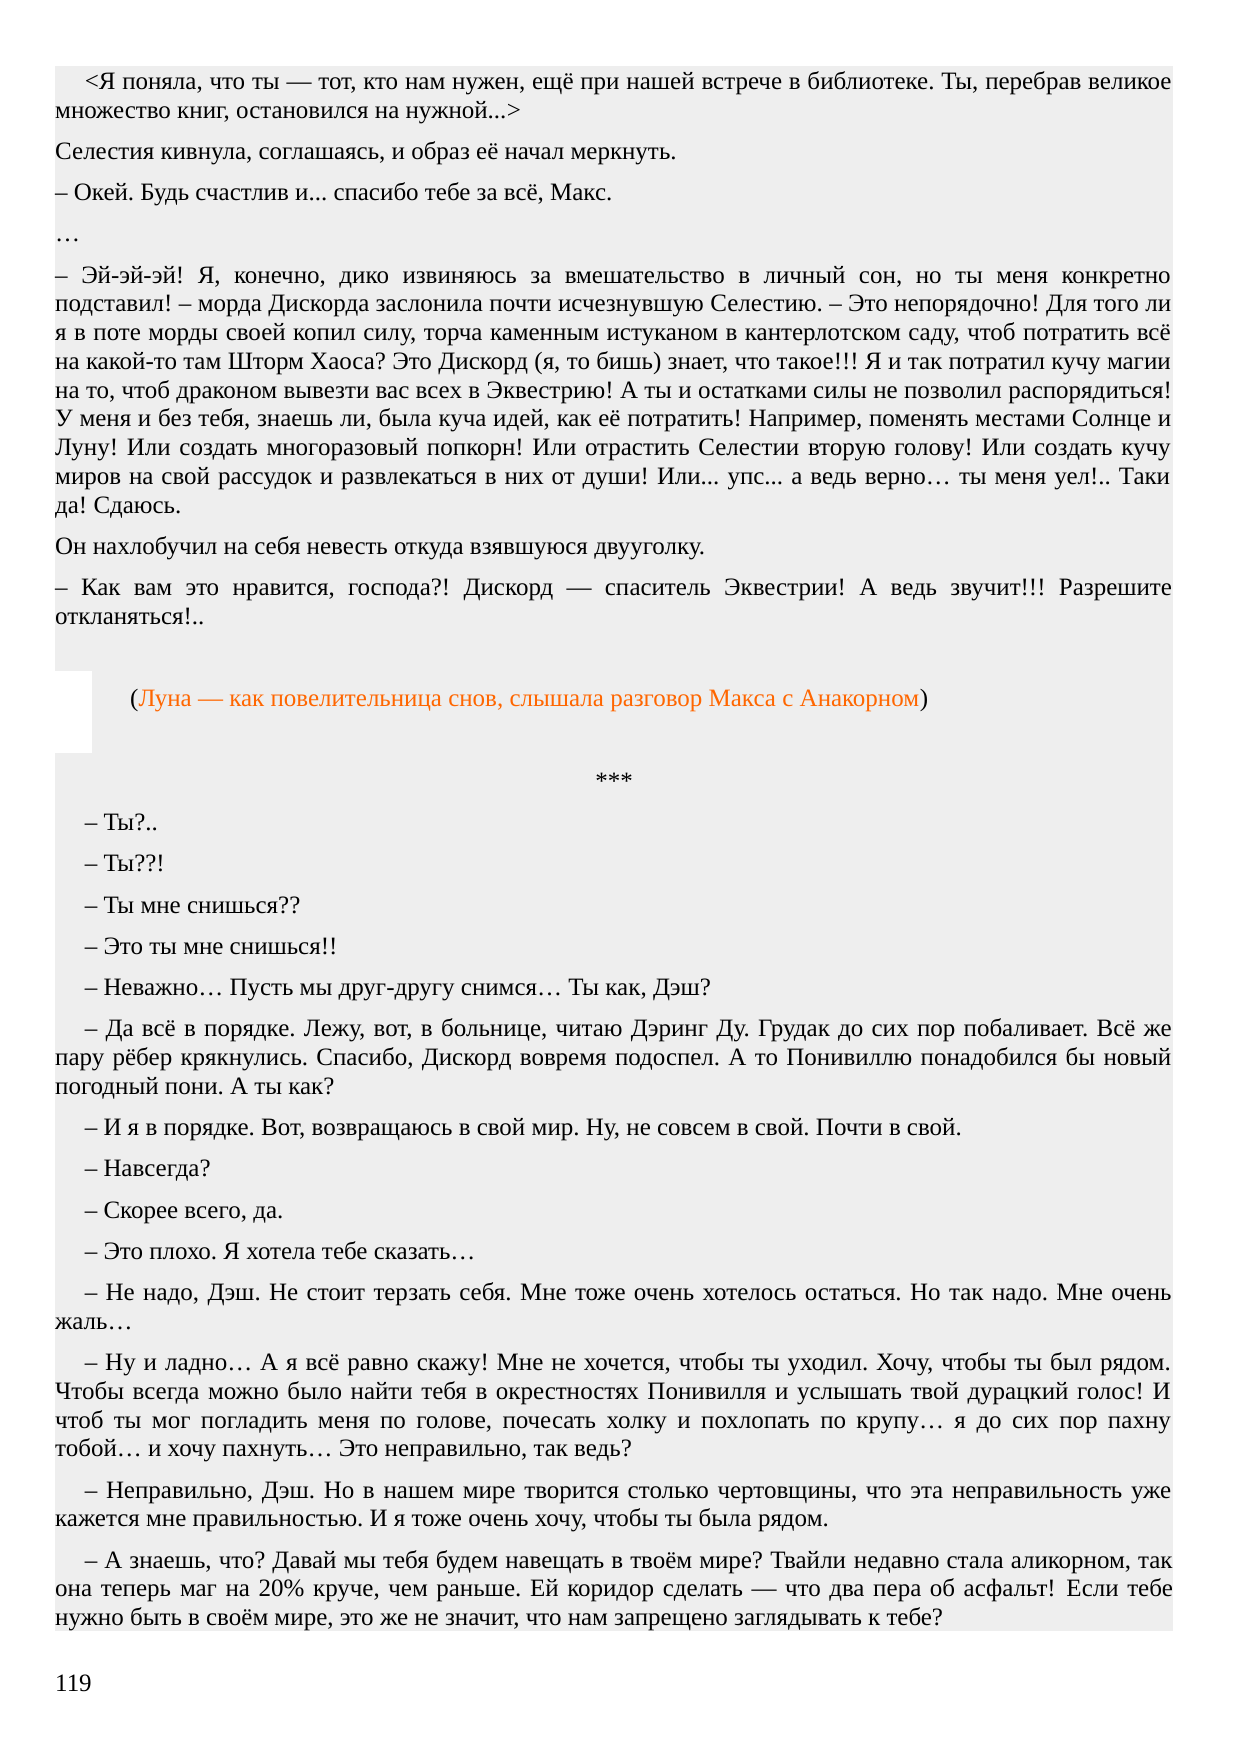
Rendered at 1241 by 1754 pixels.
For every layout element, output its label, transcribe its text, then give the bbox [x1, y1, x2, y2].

text – Как вам это нравится, господа?! Дискорд — спаситель Эквестрии! А ведь звучит!!! Разрешите откланяться!.. [55, 572, 1173, 630]
text – Эй-эй-эй! Я, конечно, дико извиняюсь за вмешательство в личный сон, но ты меня конкретно подставил! – морда Дискорда заслонила почти исчезнувшую Селестию. – Это непорядочно! Для того ли я в поте морды своей копил силу, торча каменным истуканом в кантерлотском саду, чтоб потратить всё на какой-то там Шторм Хаоса? Это Дискорд (я, то бишь) знает, что такое!!! Я и так потратил кучу магии на то, чтоб драконом вывезти вас всех в Эквестрию! А ты и остатками силы не позволил распорядиться! У меня и без тебя, знаешь ли, была куча идей, как её потратить! Например, поменять местами Солнце и Луну! Или создать многоразовый попкорн! Или отрастить Селестии вторую голову! Или создать кучу миров на свой рассудок и развлекаться в них от души! Или... упс... а ведь верно… ты меня уел!.. Таки да! Сдаюсь. [55, 260, 1173, 518]
text – Ты мне снишься?? [55, 890, 1173, 918]
text – Не надо, Дэш. Не стоит терзать себя. Мне тоже очень хотелось остаться. Но так надо. Мне очень жаль… [55, 1277, 1173, 1335]
text – А знаешь, что? Давай мы тебя будем навещать в твоём мире? Твайли недавно стала аликорном, так она теперь маг на 20% круче, чем раньше. Ей коридор сделать — что два пера об асфальт! Если тебе нужно быть в своём мире, это же не значит, что нам запрещено заглядывать к тебе? [55, 1545, 1173, 1631]
text – Неправильно, Дэш. Но в нашем мире творится столько чертовщины, что эта неправильность уже кажется мне правильностью. И я тоже очень хочу, чтобы ты была рядом. [55, 1475, 1173, 1532]
text … [55, 218, 1173, 247]
text – Ты??! [55, 848, 1173, 877]
text – И я в порядке. Вот, возвращаюсь в свой мир. Ну, не совсем в свой. Почти в свой. [55, 1112, 1173, 1141]
text *** [55, 766, 1173, 795]
text – Окей. Будь счастлив и... спасибо тебе за всё, Макс. [55, 177, 1173, 206]
text – Навсегда? [55, 1153, 1173, 1182]
text <Я поняла, что ты — тот, кто нам нужен, ещё при нашей встрече в библиотеке. Ты, перебрав великое множество книг, остановился на нужной...> [55, 66, 1173, 123]
text – Неважно… Пусть мы друг-другу снимся… Ты как, Дэш? [55, 972, 1173, 1001]
text Селестия кивнула, соглашаясь, и образ её начал меркнуть. [55, 136, 1173, 165]
text – Ну и ладно… А я всё равно скажу! Мне не хочется, чтобы ты уходил. Хочу, чтобы ты был рядом. Чтобы всегда можно было найти тебя в окрестностях Понивилля и услышать твой дурацкий голос! И чтоб ты мог погладить меня по голове, почесать холку и похлопать по крупу… я до сих пор пахну тобой… и хочу пахнуть… Это неправильно, так ведь? [55, 1347, 1173, 1462]
text – Скорее всего, да. [55, 1195, 1173, 1223]
text – Это плохо. Я хотела тебе сказать… [55, 1236, 1173, 1265]
text – Да всё в порядке. Лежу, вот, в больнице, читаю Дэринг Ду. Грудак до сих пор побаливает. Всё же пару рёбер крякнулись. Спасибо, Дискорд вовремя подоспел. А то Понивиллю понадобился бы новый погодный пони. А ты как? [55, 1013, 1173, 1100]
text Он нахлобучил на себя невесть откуда взявшуюся двууголку. [55, 531, 1173, 560]
text – Ты?.. [55, 807, 1173, 836]
text – Это ты мне снишься!! [55, 931, 1173, 960]
list (Луна — как повелительница снов, слышала разговор Макса с Анакорном) [92, 683, 1173, 712]
